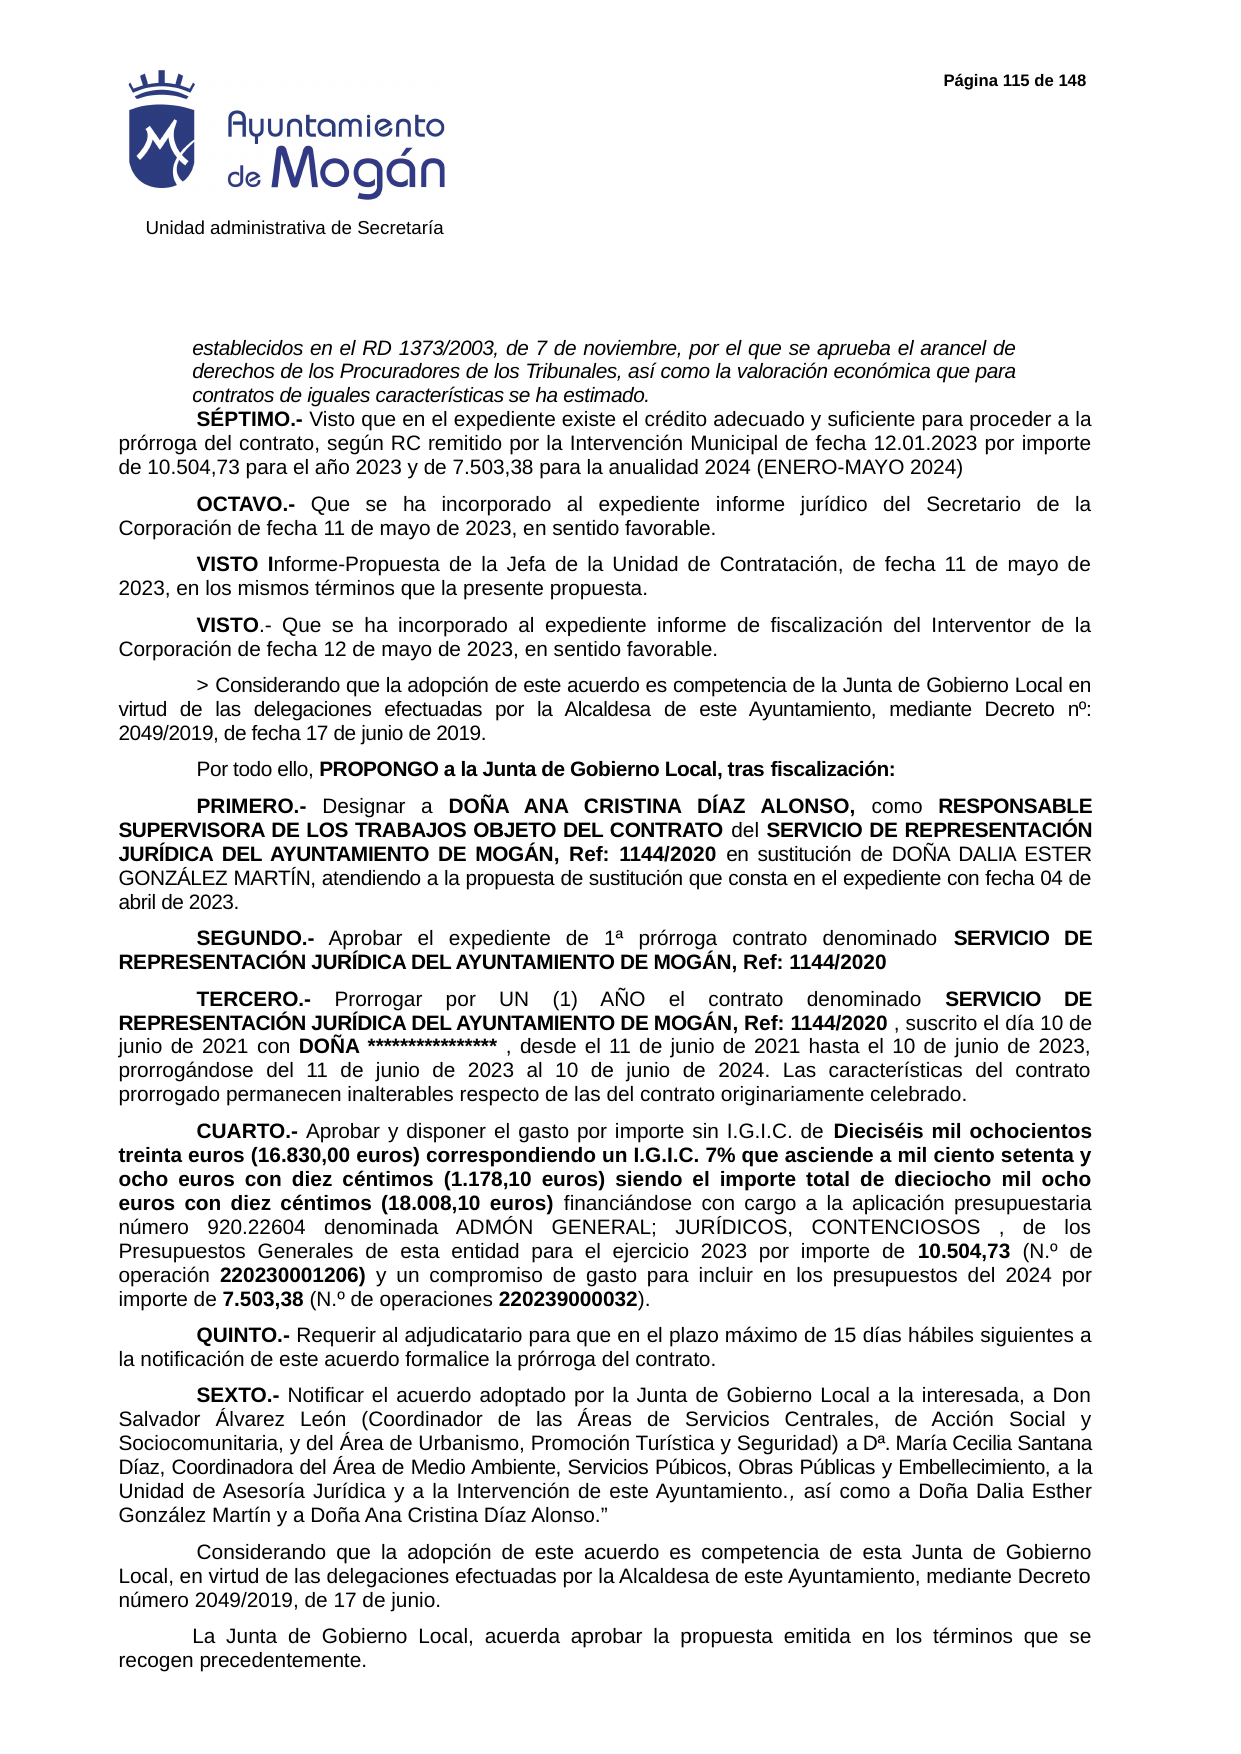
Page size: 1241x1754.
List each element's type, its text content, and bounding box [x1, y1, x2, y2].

text PRIMERO.- Designar a DOÑA ANA CRISTINA DÍAZ ALONSO, como RESPONSABLE SUPERVISORA DE LOS TRABAJOS OBJETO DEL CONTRATO del SERVICIO DE REPRESENTACIÓN JURÍDICA DEL AYUNTAMIENTO DE MOGÁN, Ref: 1144/2020 en sustitución de DOÑA DALIA ESTER GONZÁLEZ MARTÍN, atendiendo a la propuesta de sustitución que consta en el expediente con fecha 04 de abril de 2023. [118, 794, 1092, 913]
text establecidos en el RD 1373/2003, de 7 de noviembre, por el que se aprueba el arancel de derechos de los Procuradores de los Tribunales, así como la valoración económica que para contratos de iguales características se ha estimado. [192, 335, 1019, 407]
text VISTO.- Que se ha incorporado al expediente informe de fiscalización del Interventor de la Corporación de fecha 12 de mayo de 2023, en sentido favorable. [118, 612, 1092, 660]
text Por todo ello, PROPONGO a la Junta de Gobierno Local, tras fiscalización: [118, 757, 1092, 781]
text CUARTO.- Aprobar y disponer el gasto por importe sin I.G.I.C. de Dieciséis mil ochocientos treinta euros (16.830,00 euros) correspondiendo un I.G.I.C. 7% que asciende a mil ciento setenta y ocho euros con diez céntimos (1.178,10 euros) siendo el importe total de dieciocho mil ocho euros con diez céntimos (18.008,10 euros) financiándose con cargo a la aplicación presupuestaria número 920.22604 denominada ADMÓN GENERAL; JURÍDICOS, CONTENCIOSOS , de los Presupuestos Generales de esta entidad para el ejercicio 2023 por importe de 10.504,73 (N.º de operación 220230001206) y un compromiso de gasto para incluir en los presupuestos del 2024 por importe de 7.503,38 (N.º de operaciones 220239000032). [118, 1119, 1092, 1310]
picture [128, 70, 445, 206]
text Considerando que la adopción de este acuerdo es competencia de esta Junta de Gobierno Local, en virtud de las delegaciones efectuadas por la Alcaldesa de este Ayuntamiento, mediante Decreto número 2049/2019, de 17 de junio. [118, 1539, 1092, 1611]
text > Considerando que la adopción de este acuerdo es competencia de la Junta de Gobierno Local en virtud de las delegaciones efectuadas por la Alcaldesa de este Ayuntamiento, mediante Decreto nº: 2049/2019, de fecha 17 de junio de 2019. [118, 673, 1092, 745]
text SEGUNDO.- Aprobar el expediente de 1ª prórroga contrato denominado SERVICIO DE REPRESENTACIÓN JURÍDICA DEL AYUNTAMIENTO DE MOGÁN, Ref: 1144/2020 [118, 926, 1092, 974]
text SÉPTIMO.- Visto que en el expediente existe el crédito adecuado y suficiente para proceder a la prórroga del contrato, según RC remitido por la Intervención Municipal de fecha 12.01.2023 por importe de 10.504,73 para el año 2023 y de 7.503,38 para la anualidad 2024 (ENERO-MAYO 2024) [118, 407, 1092, 479]
text SEXTO.- Notificar el acuerdo adoptado por la Junta de Gobierno Local a la interesada, a Don Salvador Álvarez León (Coordinador de las Áreas de Servicios Centrales, de Acción Social y Sociocomunitaria, y del Área de Urbanismo, Promoción Turística y Seguridad) a Dª. María Cecilia Santana Díaz, Coordinadora del Área de Medio Ambiente, Servicios Púbicos, Obras Públicas y Embellecimiento, a la Unidad de Asesoría Jurídica y a la Intervención de este Ayuntamiento., así como a Doña Dalia Esther González Martín y a Doña Ana Cristina Díaz Alonso.” [118, 1383, 1092, 1527]
text VISTO Informe-Propuesta de la Jefa de la Unidad de Contratación, de fecha 11 de mayo de 2023, en los mismos términos que la presente propuesta. [118, 552, 1092, 600]
text QUINTO.- Requerir al adjudicatario para que en el plazo máximo de 15 días hábiles siguientes a la notificación de este acuerdo formalice la prórroga del contrato. [118, 1323, 1092, 1371]
text La Junta de Gobierno Local, acuerda aprobar la propuesta emitida en los términos que se recogen precedentemente. [118, 1624, 1092, 1672]
text TERCERO.- Prorrogar por UN (1) AÑO el contrato denominado SERVICIO DE REPRESENTACIÓN JURÍDICA DEL AYUNTAMIENTO DE MOGÁN, Ref: 1144/2020 , suscrito el día 10 de junio de 2021 con DOÑA **************** , desde el 11 de junio de 2021 hasta el 10 de junio de 2023, prorrogándose del 11 de junio de 2023 al 10 de junio de 2024. Las características del contrato prorrogado permanecen inalterables respecto de las del contrato originariamente celebrado. [118, 986, 1092, 1106]
text OCTAVO.- Que se ha incorporado al expediente informe jurídico del Secretario de la Corporación de fecha 11 de mayo de 2023, en sentido favorable. [118, 492, 1092, 539]
